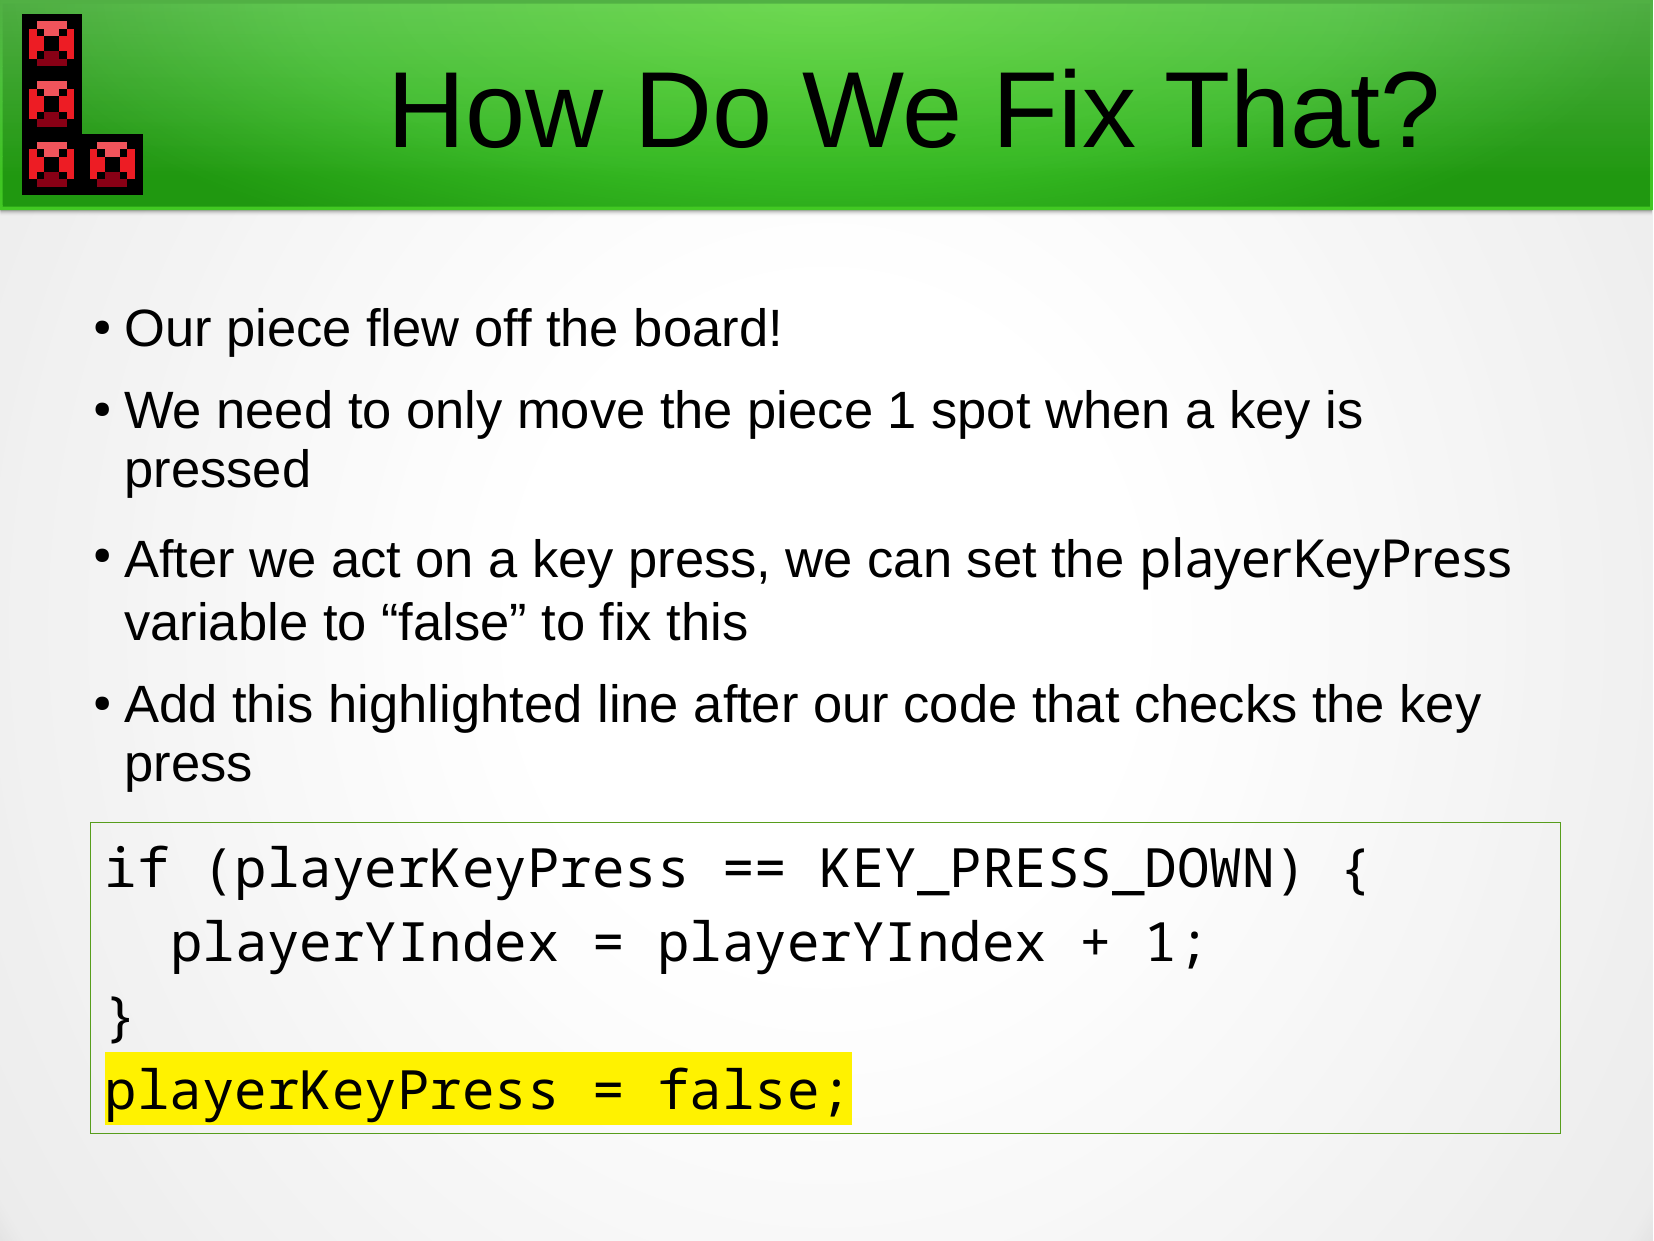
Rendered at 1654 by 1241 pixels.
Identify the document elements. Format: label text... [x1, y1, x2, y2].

text_box if (playerKeyPress == KEY_PRESS_DOWN) { playerYIndex = playerYIndex + 1; } playerKeyPress = false; [90, 822, 1561, 1090]
list Our piece flew off the board! We need to only move the piece 1 spot when a key is pressed After we act on a key press, we can set the playerKeyPress variable to “false” to fix this Add this highlighted line after our code that checks the key press [82, 299, 1561, 796]
title How Do We Fix That? [195, 30, 1636, 190]
picture [22, 14, 143, 195]
